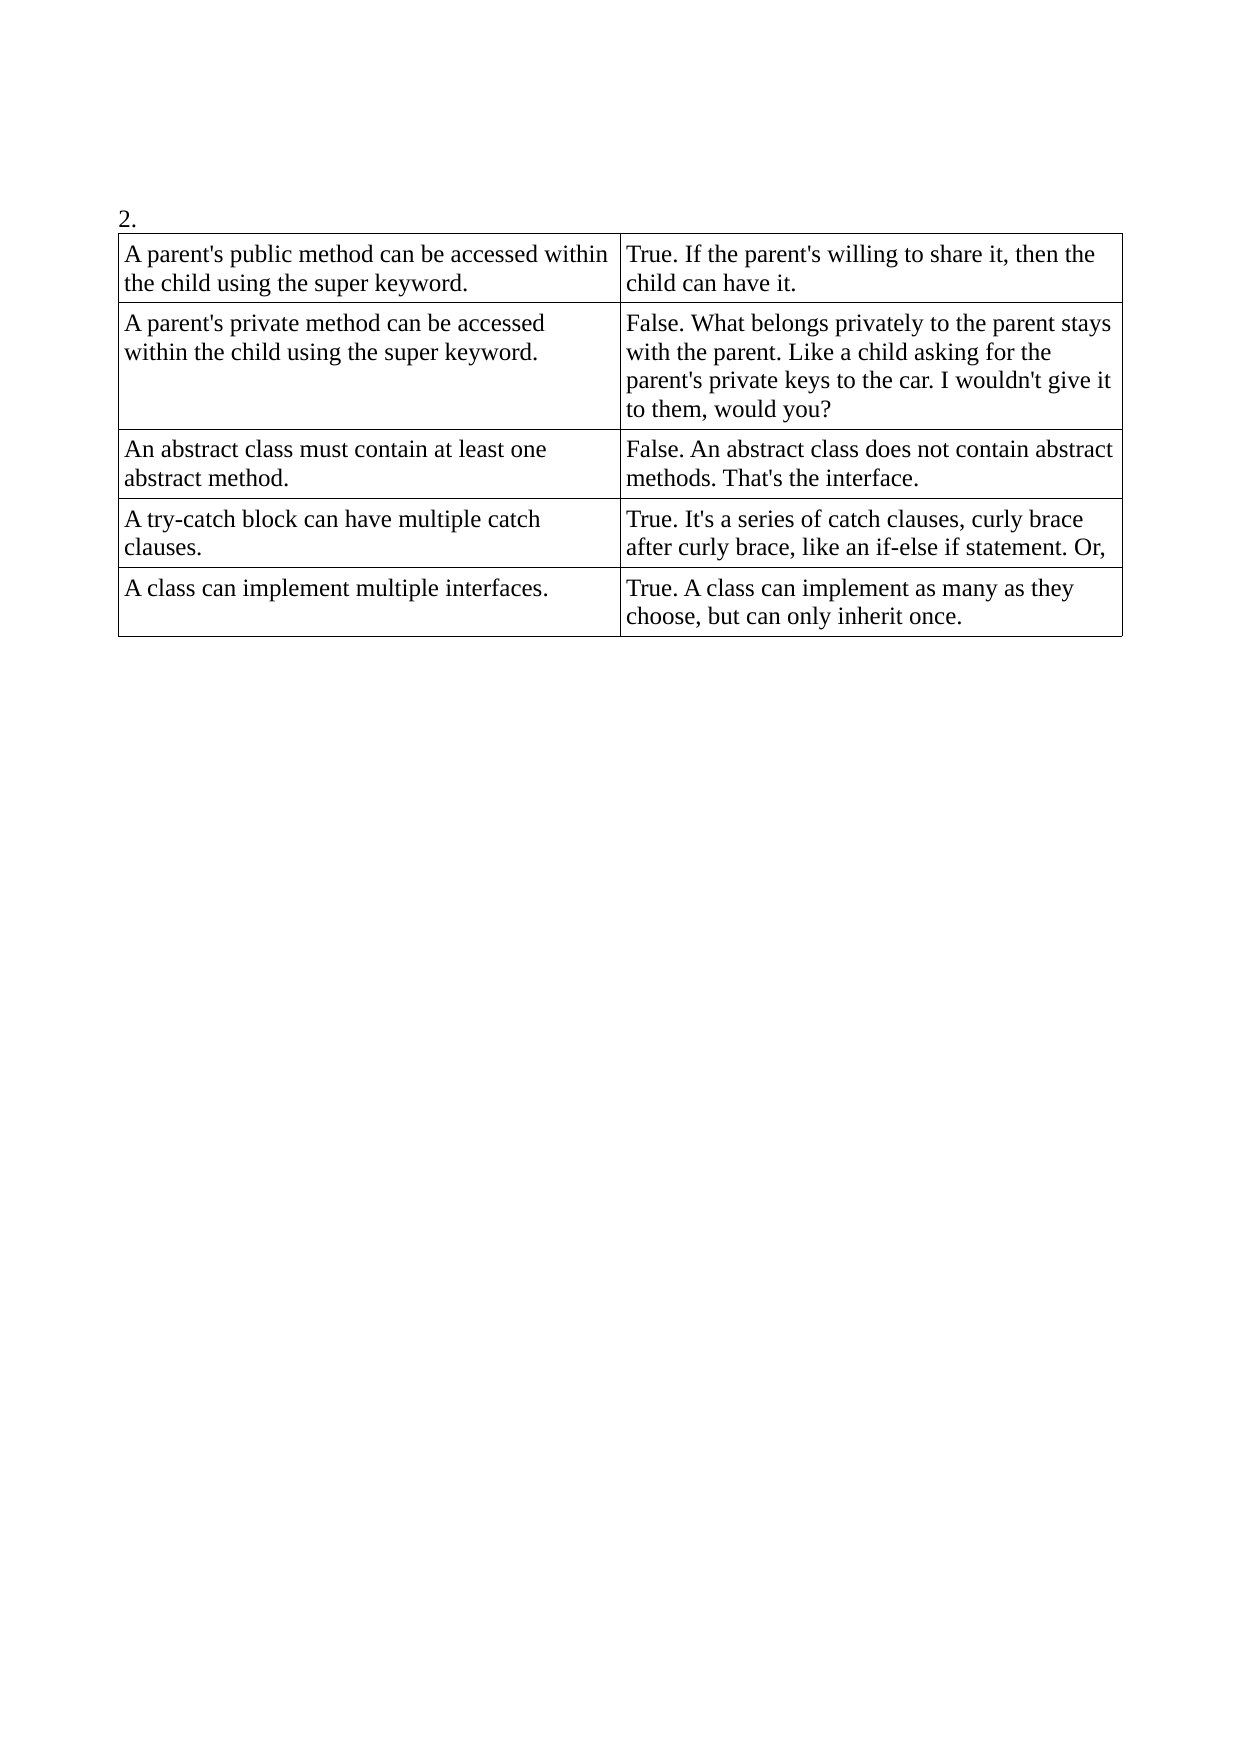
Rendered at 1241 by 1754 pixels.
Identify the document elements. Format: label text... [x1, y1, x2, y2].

table_cell False. What belongs privately to the parent stays with the parent. Like a child asking for the parent's private keys to the car. I wouldn't give it to them, would you? [621, 303, 1122, 429]
table_cell A class can implement multiple interfaces. [119, 568, 620, 636]
table_cell False. An abstract class does not contain abstract methods. That's the interface. [621, 430, 1122, 498]
table_cell True. A class can implement as many as they choose, but can only inherit once. [621, 568, 1122, 636]
table_cell An abstract class must contain at least one abstract method. [119, 430, 620, 498]
table_cell A parent's private method can be accessed within the child using the super keyword. [119, 303, 620, 429]
table_header A parent's public method can be accessed within the child using the super keyword. [119, 234, 620, 302]
table_header True. If the parent's willing to share it, then the child can have it. [621, 234, 1122, 302]
text 2. [118, 204, 1122, 233]
table_cell A try-catch block can have multiple catch clauses. [119, 499, 620, 567]
table_cell True. It's a series of catch clauses, curly brace after curly brace, like an if-else if statement. Or, [621, 499, 1122, 567]
